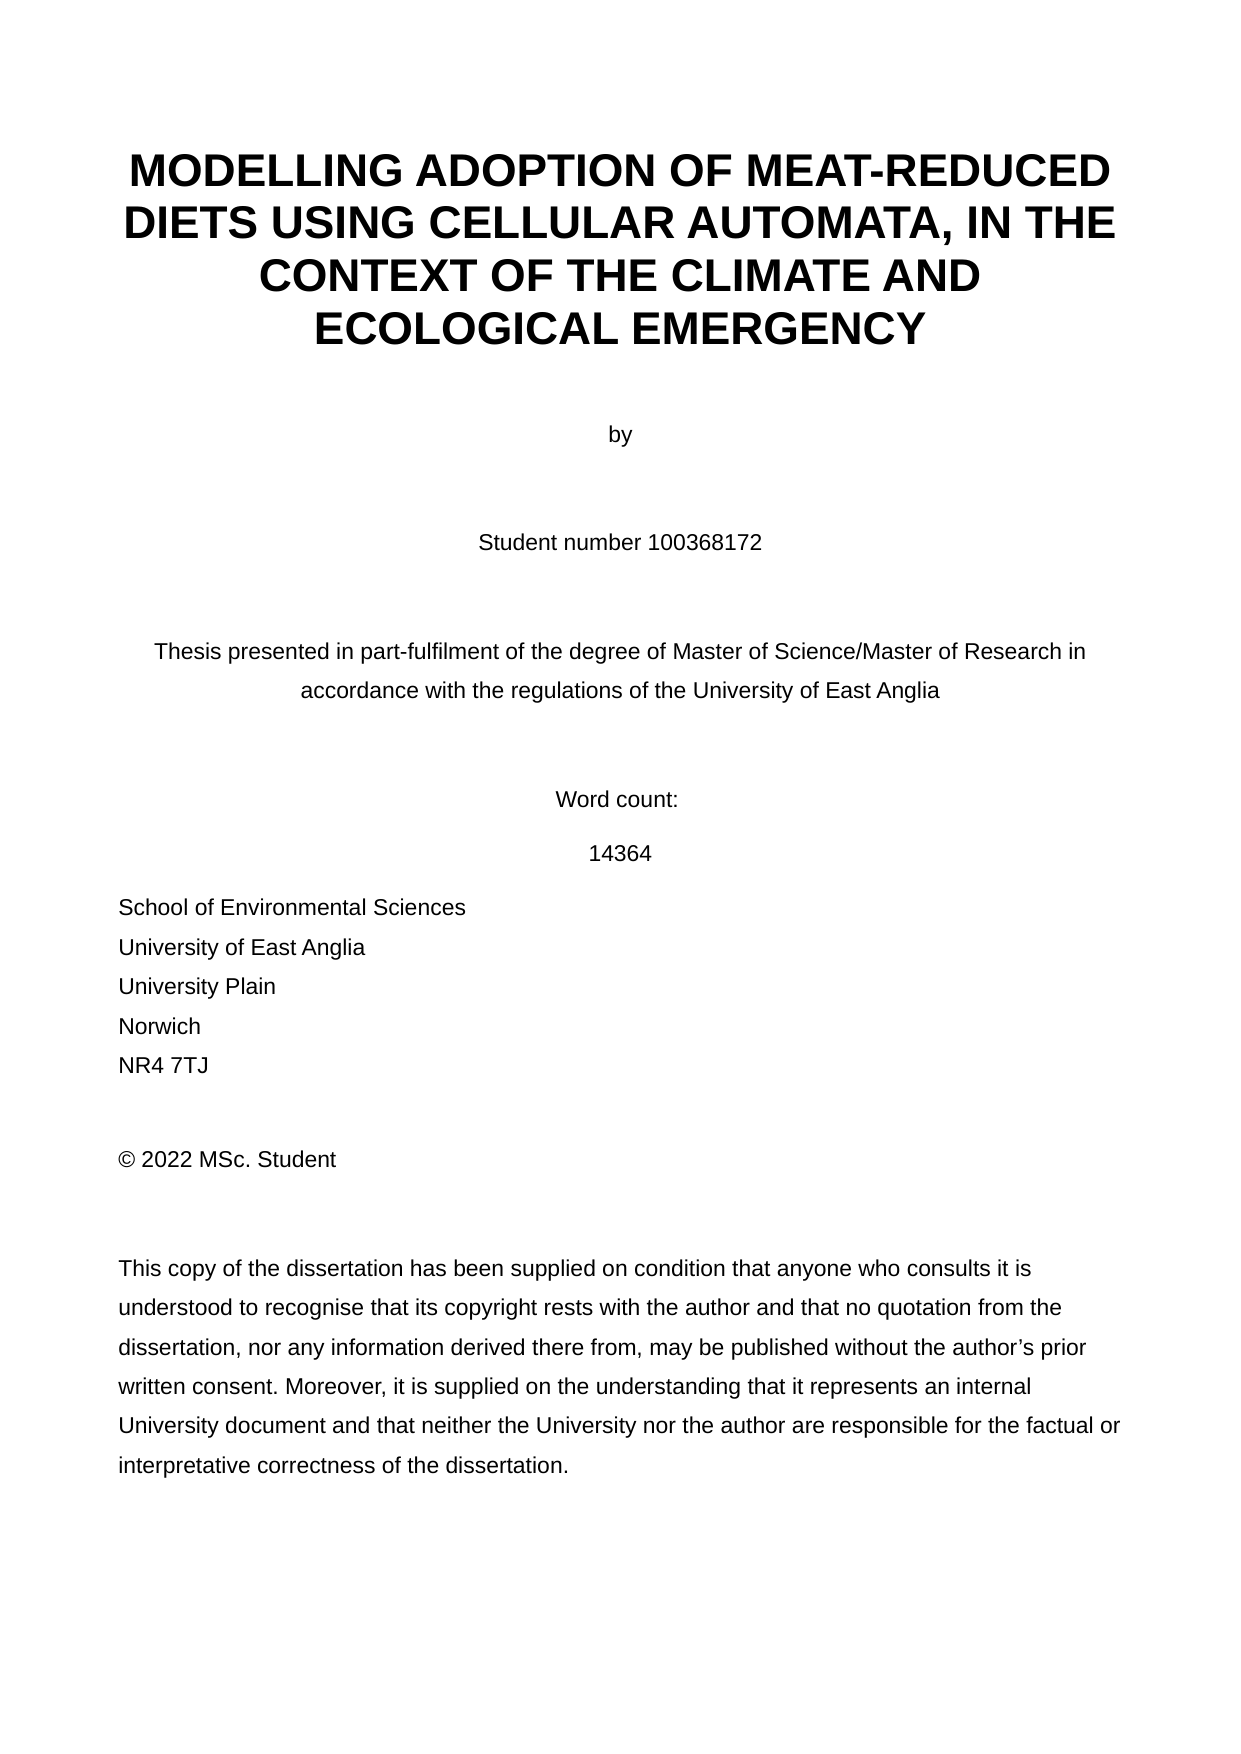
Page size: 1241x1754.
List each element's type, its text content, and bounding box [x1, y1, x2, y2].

text NR4 7TJ [118, 1052, 1122, 1079]
text © 2022 MSc. Student [118, 1146, 1122, 1172]
text Student number 100368172 [118, 529, 1122, 556]
text School of Environmental Sciences [118, 894, 1122, 921]
text Norwich [118, 1013, 1122, 1039]
text University Plain [118, 973, 1122, 1000]
title MODELLING ADOPTION OF MEAT-REDUCED DIETS USING CELLULAR AUTOMATA, IN THE CONTEXT OF THE CLIMATE AND ECOLOGICAL EMERGENCY [118, 143, 1122, 354]
text 14364 [118, 840, 1122, 866]
text Thesis presented in part-fulfilment of the degree of Master of Science/Master of Research in accordance with the regulations of the University of East Anglia [118, 638, 1122, 704]
text by [118, 421, 1122, 447]
text Word count: [118, 786, 1122, 812]
text This copy of the dissertation has been supplied on condition that anyone who consults it is understood to recognise that its copyright rests with the author and that no quotation from the dissertation, nor any information derived there from, may be published without the author’s prior written consent. Moreover, it is supplied on the understanding that it represents an internal University document and that neither the University nor the author are responsible for the factual or interpretative correctness of the dissertation. [118, 1254, 1122, 1478]
text University of East Anglia [118, 934, 1122, 960]
